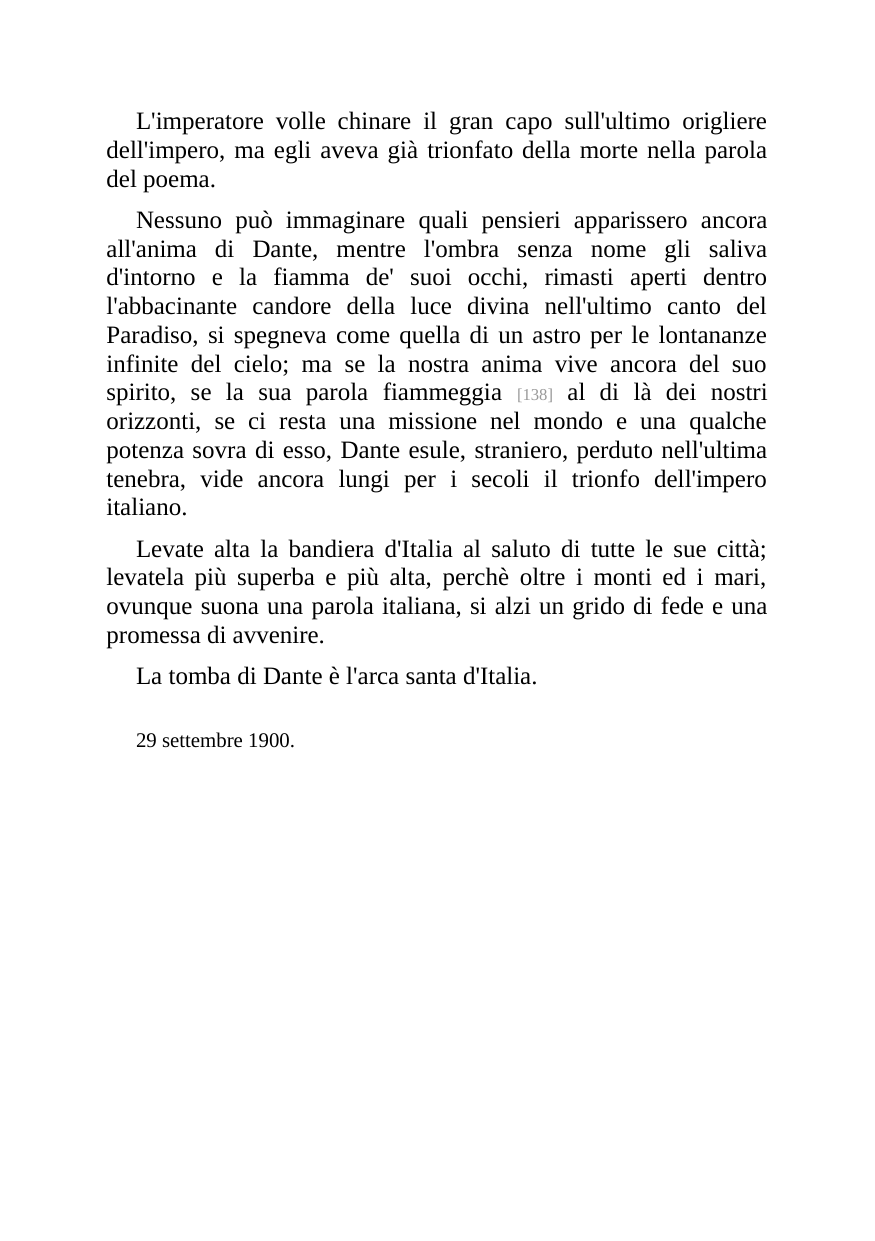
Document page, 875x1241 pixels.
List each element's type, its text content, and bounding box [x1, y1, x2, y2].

text La tomba di Dante è l'arca santa d'Italia. [106, 661, 768, 690]
text Nessuno può immaginare quali pensieri apparissero ancora all'anima di Dante, mentre l'ombra senza nome gli saliva d'intorno e la fiamma de' suoi occhi, rimasti aperti dentro l'abbacinante candore della luce divina nell'ultimo canto del Paradiso, si spegneva come quella di un astro per le lontananze infinite del cielo; ma se la nostra anima vive ancora del suo spirito, se la sua parola fiammeggia [138] al di là dei nostri orizzonti, se ci resta una missione nel mondo e una qualche potenza sovra di esso, Dante esule, straniero, perduto nell'ultima tenebra, vide ancora lungi per i secoli il trionfo dell'impero italiano. [106, 205, 768, 521]
text L'imperatore volle chinare il gran capo sull'ultimo origliere dell'impero, ma egli aveva già trionfato della morte nella parola del poema. [106, 106, 768, 192]
text 29 settembre 1900. [106, 727, 768, 752]
text Levate alta la bandiera d'Italia al saluto di tutte le sue città; levatela più superba e più alta, perchè oltre i monti ed i mari, ovunque suona una parola italiana, si alzi un grido di fede e una promessa di avvenire. [106, 534, 768, 649]
